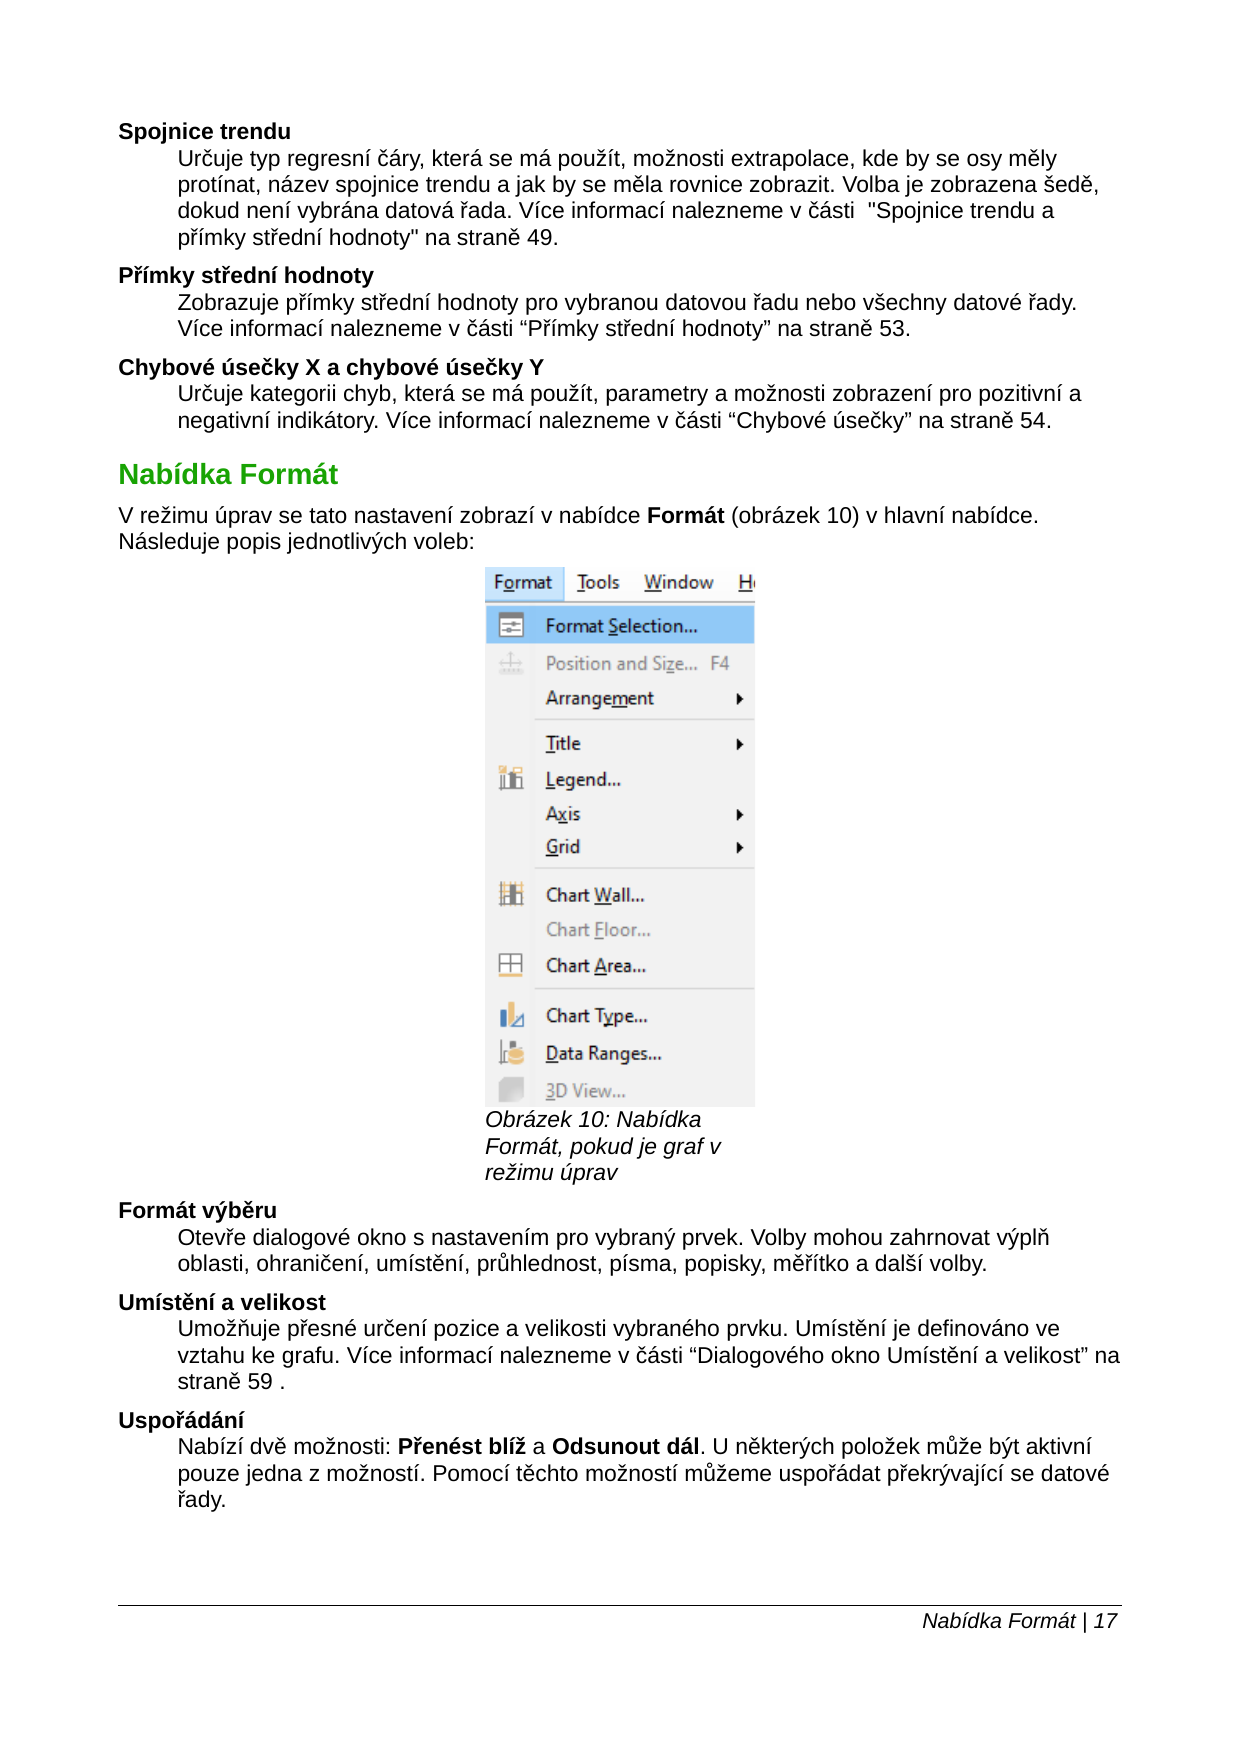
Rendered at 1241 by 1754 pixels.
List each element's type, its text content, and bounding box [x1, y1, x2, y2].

text Spojnice trendu [118, 118, 1122, 144]
text Přímky střední hodnoty [118, 262, 1122, 289]
text V režimu úprav se tato nastavení zobrazí v nabídce Formát (obrázek 10) v hlavní nabídce. Následuje popis jednotlivých voleb: [118, 502, 1122, 555]
subtitle Nabídka Formát [118, 457, 1122, 490]
text Chybové úsečky X a chybové úsečky Y [118, 354, 1122, 380]
text Nabízí dvě možnosti: Přenést blíž a Odsunout dál. U některých položek může být aktivní pouze jedna z možností. Pomocí těchto možností můžeme uspořádat překrývající se datové řady. [177, 1433, 1122, 1512]
picture [485, 567, 756, 1107]
text Obrázek 10: Nabídka Formát, pokud je graf v režimu úprav [485, 1107, 755, 1185]
text Otevře dialogové okno s nastavením pro vybraný prvek. Volby mohou zahrnovat výplň oblasti, ohraničení, umístění, průhlednost, písma, popisky, měřítko a další volby. [177, 1224, 1122, 1276]
text Umožňuje přesné určení pozice a velikosti vybraného prvku. Umístění je definováno ve vztahu ke grafu. Více informací nalezneme v části “Dialogové okno Umístění a velikost” na straně 57 . [177, 1315, 1122, 1394]
text Určuje typ regresní čáry, která se má použít, možnosti extrapolace, kde by se osy měly protínat, název spojnice trendu a jak by se měla rovnice zobrazit. Volba je zobrazena šedě, dokud není vybrána datová řada. Více informací nalezneme v části "Spojnice trendu a přímky střední hodnoty" na straně 46. [177, 144, 1122, 250]
text Zobrazuje přímky střední hodnoty pro vybranou datovou řadu nebo všechny datové řady. Více informací nalezneme v části “Přímky střední hodnoty” na straně 50. [177, 289, 1122, 341]
text Uspořádání [118, 1407, 1122, 1433]
text Formát výběru [118, 1197, 1122, 1224]
text Umístění a velikost [118, 1289, 1122, 1315]
text Určuje kategorii chyb, která se má použít, parametry a možnosti zobrazení pro pozitivní a negativní indikátory. Více informací nalezneme v části “Chybové úsečky” na straně 51. [177, 380, 1122, 433]
